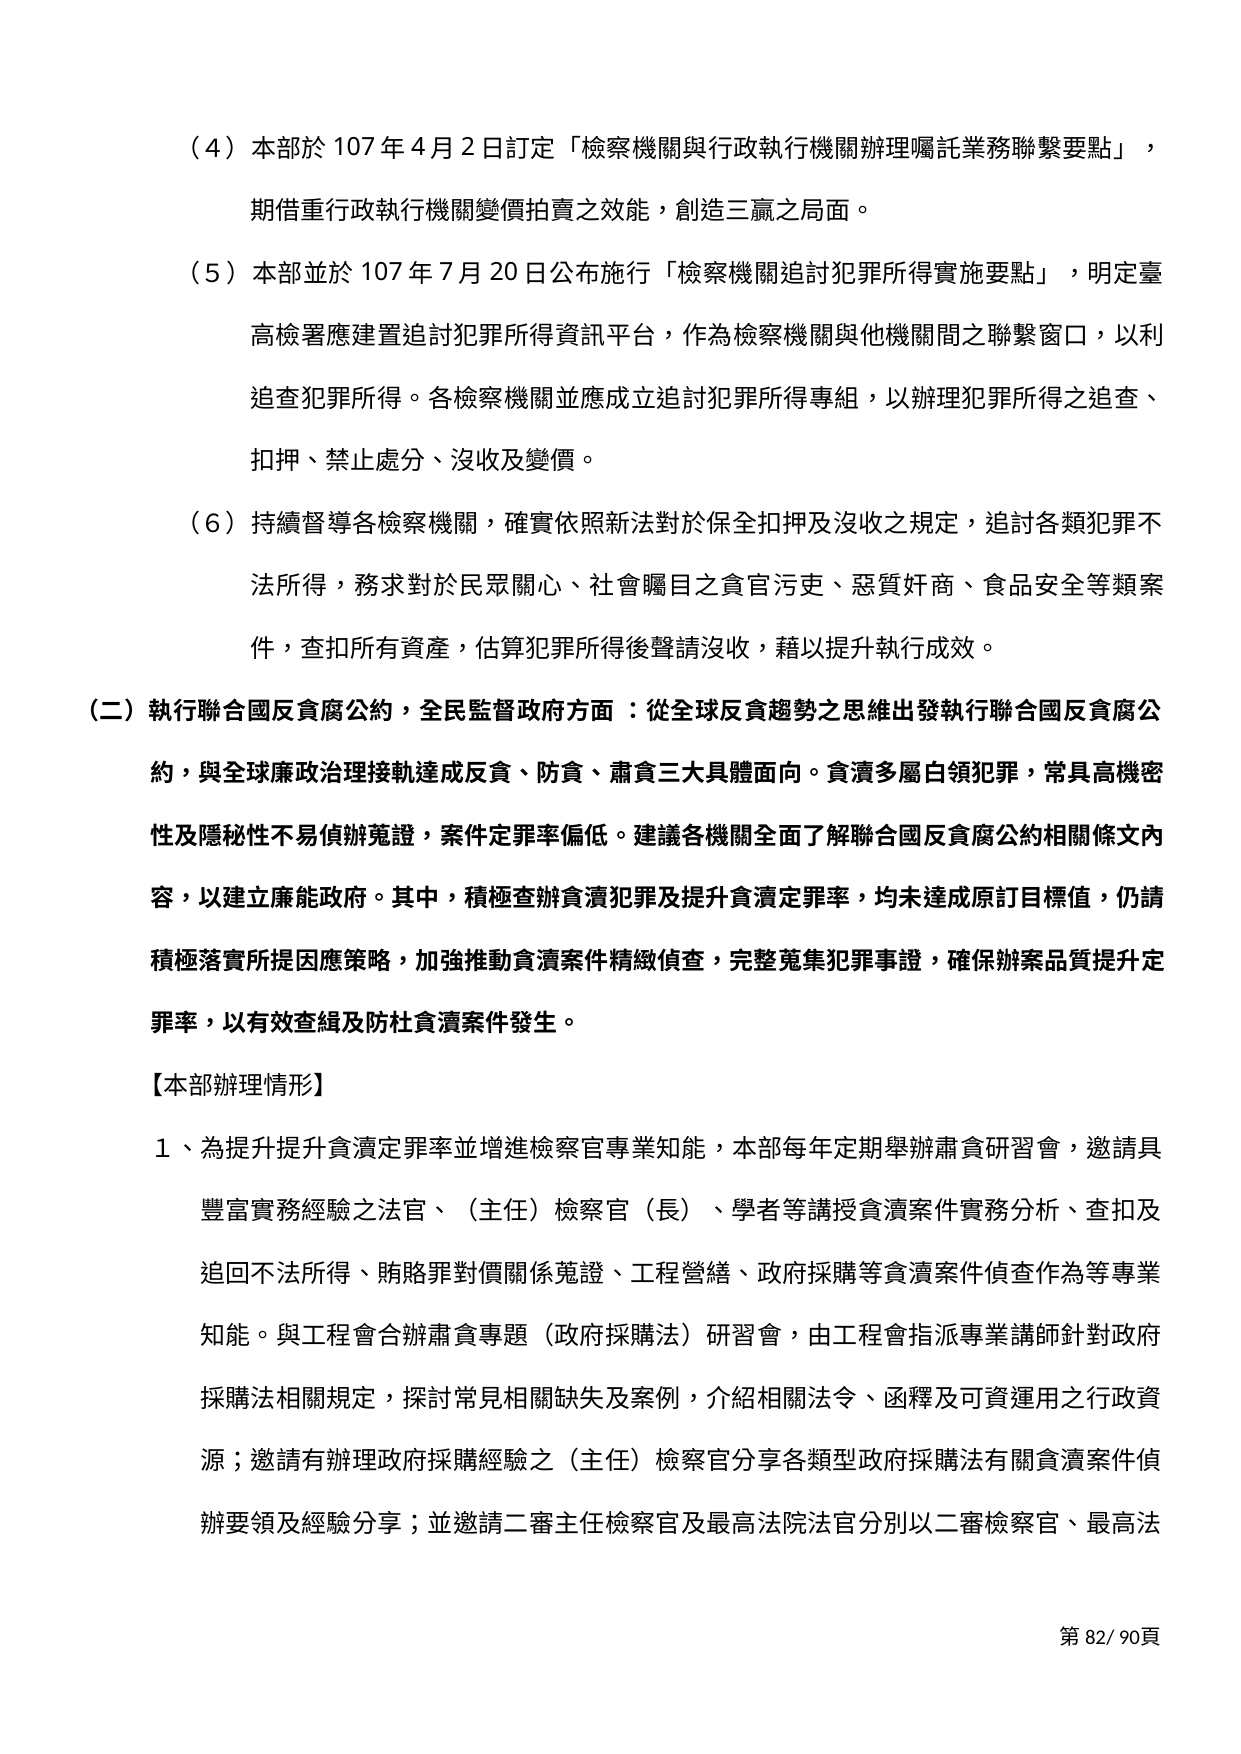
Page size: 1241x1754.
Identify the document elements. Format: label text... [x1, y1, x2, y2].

text １、為提升提升貪瀆定罪率並增進檢察官專業知能，本部每年定期舉辦肅貪研習會，邀請具豐富實務經驗之法官、（主任）檢察官（長）、學者等講授貪瀆案件實務分析、查扣及追回不法所得、賄賂罪對價關係蒐證、工程營繕、政府採購等貪瀆案件偵查作為等專業知能。與工程會合辦肅貪專題（政府採購法）研習會，由工程會指派專業講師針對政府採購法相關規定，探討常見相關缺失及案例，介紹相關法令、函釋及可資運用之行政資源；邀請有辦理政府採購經驗之（主任）檢察官分享各類型政府採購法有關貪瀆案件偵辦要領及經驗分享；並邀請二審主任檢察官及最高法院法官分別以二審檢察官、最高法 [150, 1104, 1165, 1542]
text （５）本部並於107年7月20日公布施行「檢察機關追討犯罪所得實施要點」，明定臺高檢署應建置追討犯罪所得資訊平台，作為檢察機關與他機關間之聯繫窗口，以利追查犯罪所得。各檢察機關並應成立追討犯罪所得專組，以辦理犯罪所得之追查、扣押、禁止處分、沒收及變價。 [175, 229, 1165, 479]
text （４）本部於107年4月2日訂定「檢察機關與行政執行機關辦理囑託業務聯繫要點」，期借重行政執行機關變價拍賣之效能，創造三贏之局面。 [175, 104, 1165, 229]
text 【本部辦理情形】 [125, 1042, 1165, 1104]
text （二）執行聯合國反貪腐公約，全民監督政府方面 ：從全球反貪趨勢之思維出發執行聯合國反貪腐公約，與全球廉政治理接軌達成反貪、防貪、肅貪三大具體面向。貪瀆多屬白領犯罪，常具高機密性及隱秘性不易偵辦蒐證，案件定罪率偏低。建議各機關全面了解聯合國反貪腐公約相關條文內容，以建立廉能政府。其中，積極查辦貪瀆犯罪及提升貪瀆定罪率，均未達成原訂目標值，仍請積極落實所提因應策略，加強推動貪瀆案件精緻偵查，完整蒐集犯罪事證，確保辦案品質提升定罪率，以有效查緝及防杜貪瀆案件發生。 [75, 667, 1165, 1042]
text （６）持續督導各檢察機關，確實依照新法對於保全扣押及沒收之規定，追討各類犯罪不法所得，務求對於民眾關心、社會矚目之貪官污吏、惡質奸商、食品安全等類案件，查扣所有資產，估算犯罪所得後聲請沒收，藉以提升執行成效。 [175, 479, 1165, 667]
